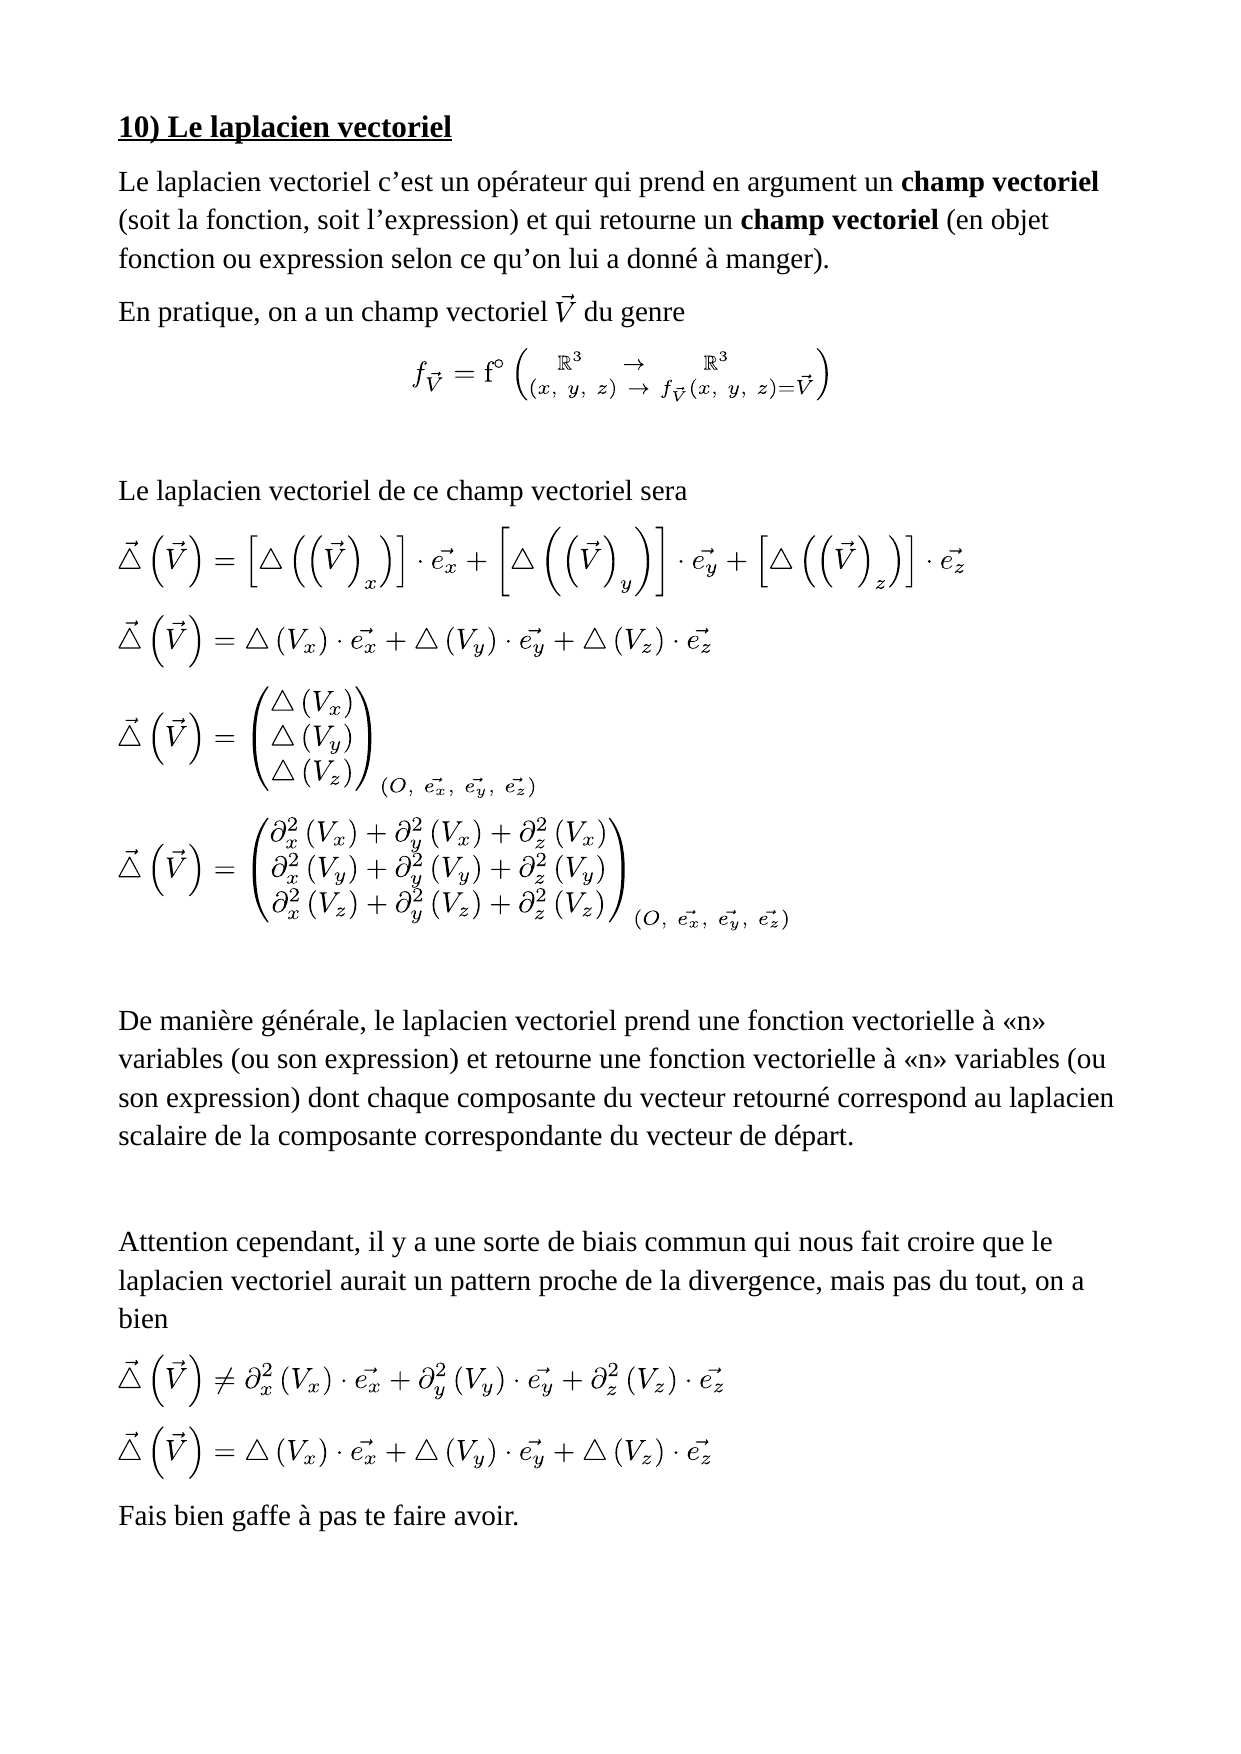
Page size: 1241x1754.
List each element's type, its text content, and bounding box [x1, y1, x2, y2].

text En pratique, on a un champ vectoriel du genre [118, 294, 1122, 329]
text Fais bien gaffe à pas te faire avoir. [118, 1498, 1122, 1532]
text De manière générale, le laplacien vectoriel prend une fonction vectorielle à «n» variables (ou son expression) et retourne une fonction vectorielle à «n» variables (ou son expression) dont chaque composante du vecteur retourné correspond au laplacien scalaire de la composante correspondante du vecteur de départ. [118, 1003, 1122, 1152]
text Attention cependant, il y a une sorte de biais commun qui nous fait croire que le laplacien vectoriel aurait un pattern proche de la divergence, mais pas du tout, on a bien [118, 1224, 1122, 1335]
text Le laplacien vectoriel de ce champ vectoriel sera [118, 473, 1122, 507]
text 10) Le laplacien vectoriel [118, 108, 1122, 144]
text Le laplacien vectoriel c’est un opérateur qui prend en argument un champ vectoriel (soit la fonction, soit l’expression) et qui retourne un champ vectoriel (en objet fonction ou expression selon ce qu’on lui a donné à manger). [118, 164, 1122, 274]
